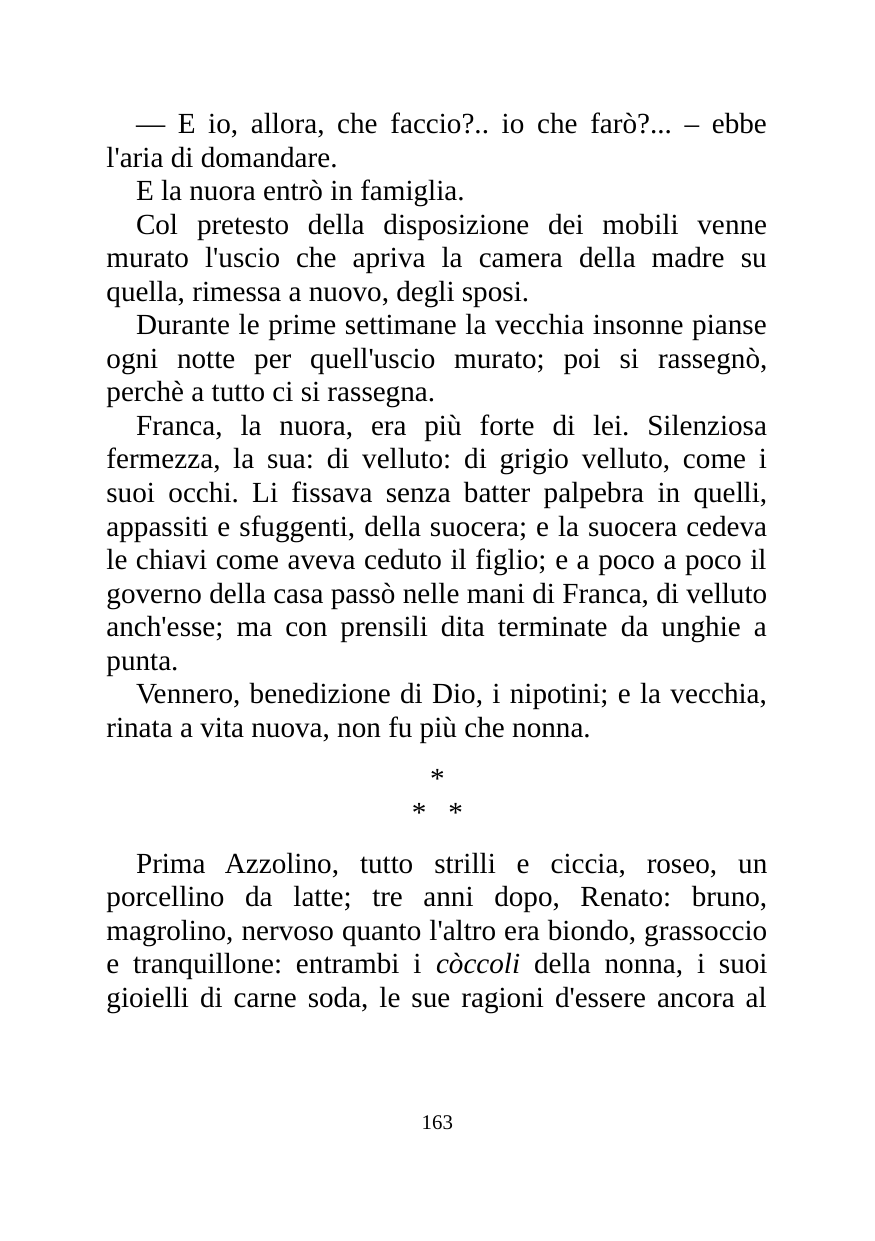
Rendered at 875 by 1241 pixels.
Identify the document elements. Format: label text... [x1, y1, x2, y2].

text — E io, allora, che faccio?.. io che farò?... – ebbe l'aria di domandare. [106, 106, 768, 173]
text Durante le prime settimane la vecchia insonne pianse ogni notte per quell'uscio murato; poi si rassegnò, perchè a tutto ci si rassegna. [106, 307, 768, 408]
text Col pretesto della disposizione dei mobili venne murato l'uscio che apriva la camera della madre su quella, rimessa a nuovo, degli sposi. [106, 207, 768, 307]
text E la nuora entrò in famiglia. [106, 173, 768, 207]
text Franca, la nuora, era più forte di lei. Silenziosa fermezza, la sua: di velluto: di grigio velluto, come i suoi occhi. Li fissava senza batter palpebra in quelli, appassiti e sfuggenti, della suocera; e la suocera cedeva le chiavi come aveva ceduto il figlio; e a poco a poco il governo della casa passò nelle mani di Franca, di velluto anch'esse; ma con prensili dita terminate da unghie a punta. [106, 408, 768, 676]
text Prima Azzolino, tutto strilli e ciccia, roseo, un porcellino da latte; tre anni dopo, Renato: bruno, magrolino, nervoso quanto l'altro era biondo, grassoccio e tranquillone: entrambi i còccoli della nonna, i suoi gioielli di carne soda, le sue ragioni d'essere ancora al [106, 846, 768, 1014]
text Vennero, benedizione di Dio, i nipotini; e la vecchia, rinata a vita nuova, non fu più che nonna. [106, 676, 768, 743]
text * * * [106, 761, 768, 828]
